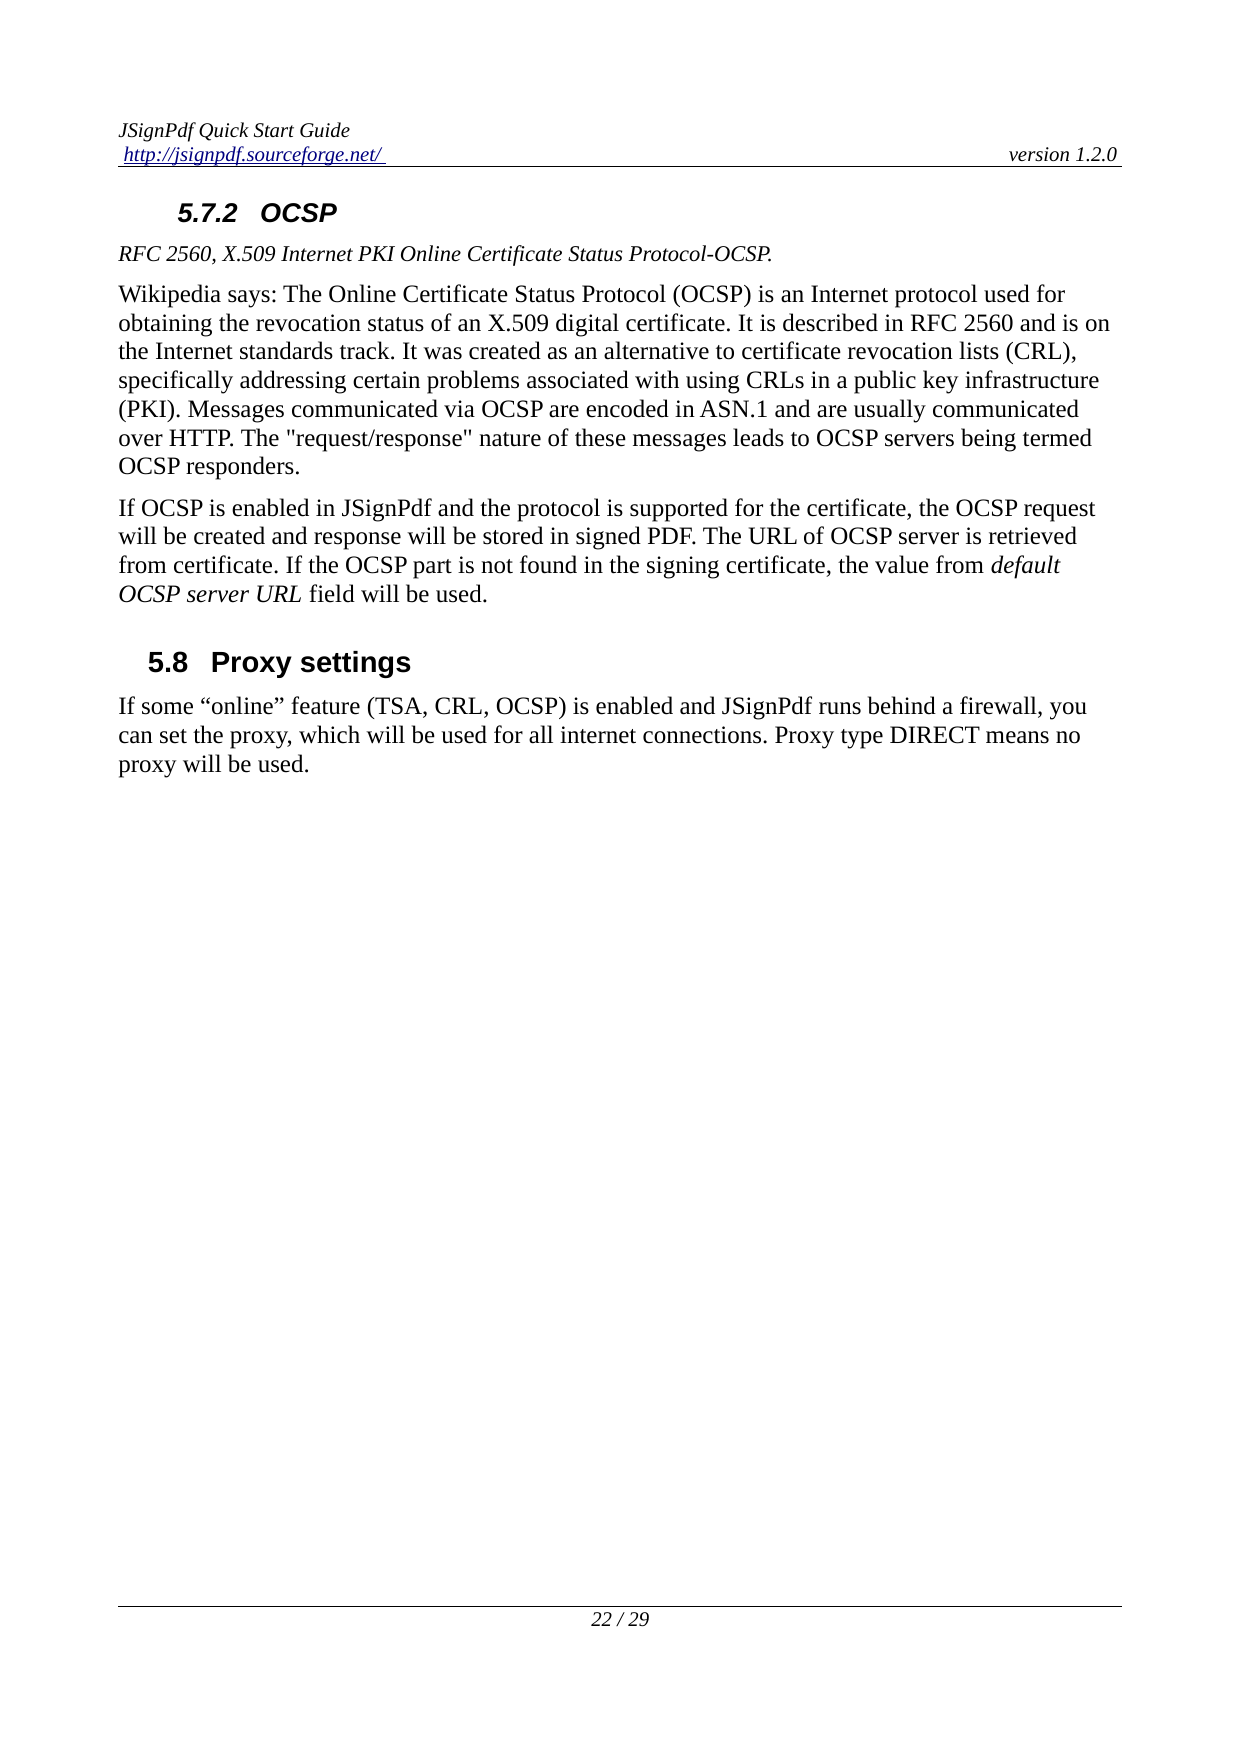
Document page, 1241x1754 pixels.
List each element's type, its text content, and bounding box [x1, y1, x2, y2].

text RFC 2560, X.509 Internet PKI Online Certificate Status Protocol-OCSP. [118, 241, 1122, 266]
text If some “online” feature (TSA, CRL, OCSP) is enabled and JSignPdf runs behind a firewall, you can set the proxy, which will be used for all internet connections. Proxy type DIRECT means no proxy will be used. [118, 691, 1122, 777]
subtitle OCSP [177, 197, 1122, 228]
text Wikipedia says: The Online Certificate Status Protocol (OCSP) is an Internet protocol used for obtaining the revocation status of an X.509 digital certificate. It is described in RFC 2560 and is on the Internet standards track. It was created as an alternative to certificate revocation lists (CRL), specifically addressing certain problems associated with using CRLs in a public key infrastructure (PKI). Messages communicated via OCSP are encoded in ASN.1 and are usually communicated over HTTP. The "request/response" nature of these messages leads to OCSP servers being termed OCSP responders. [118, 279, 1122, 480]
text If OCSP is enabled in JSignPdf and the protocol is supported for the certificate, the OCSP request will be created and response will be stored in signed PDF. The URL of OCSP server is retrieved from certificate. If the OCSP part is not found in the signing certificate, the value from default OCSP server URL field will be used. [118, 493, 1122, 608]
subtitle Proxy settings [148, 645, 1116, 679]
